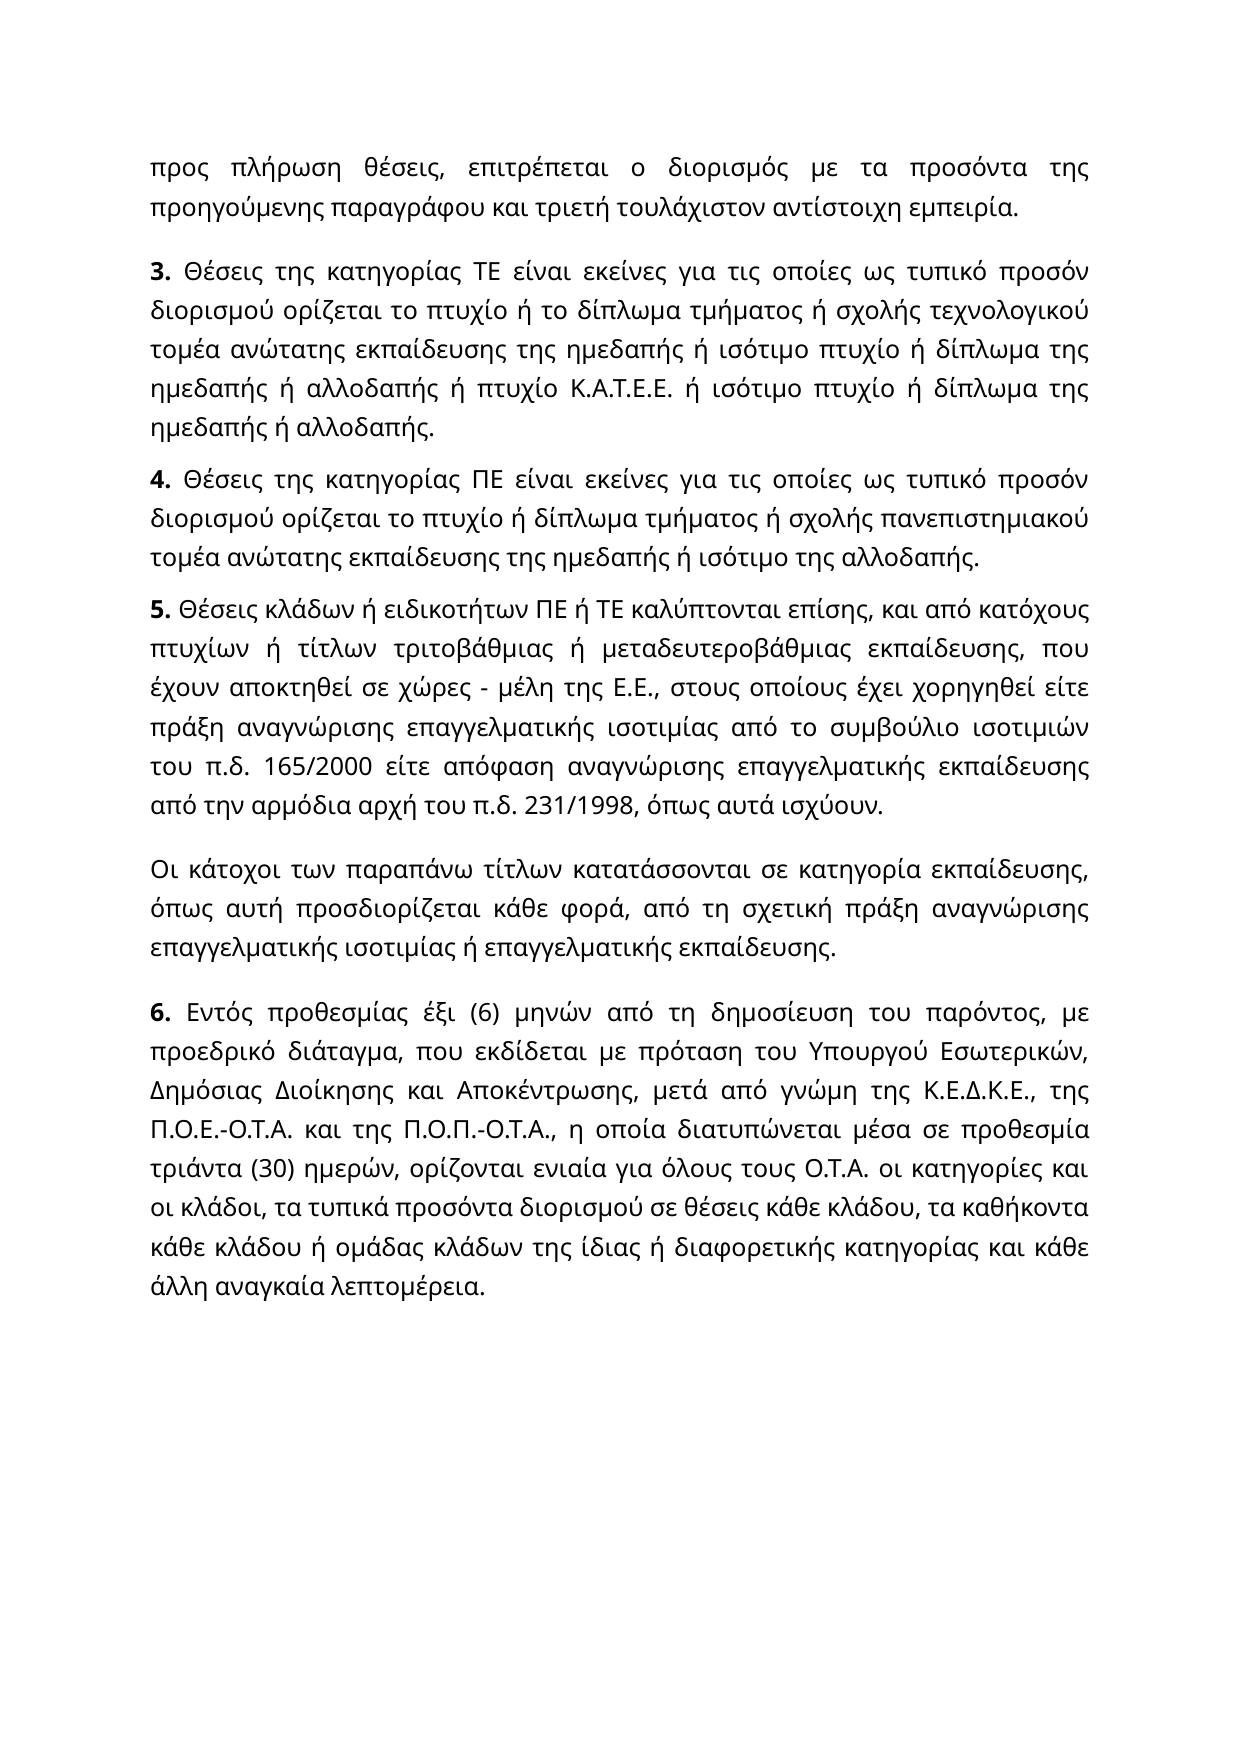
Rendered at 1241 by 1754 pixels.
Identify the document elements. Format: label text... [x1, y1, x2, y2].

text 6. Εντός προθεσμίας έξι (6) μηνών από τη δημοσίευση του παρόντος, με προεδρικό διάταγμα, που εκδίδεται με πρόταση του Υπουργού Εσωτερικών, Δημόσιας Διοίκησης και Αποκέντρωσης, μετά από γνώμη της Κ.Ε.Δ.Κ.Ε., της Π.Ο.Ε.-Ο.Τ.Α. και της Π.Ο.Π.-Ο.Τ.Α., η οποία διατυπώνεται μέσα σε προθεσμία τριάντα (30) ημερών, ορίζονται ενιαία για όλους τους Ο.Τ.Α. οι κατηγορίες και οι κλάδοι, τα τυπικά προσόντα διορισμού σε θέσεις κάθε κλάδου, τα καθήκοντα κάθε κλάδου ή ομάδας κλάδων της ίδιας ή διαφορετικής κατηγορίας και κάθε άλλη αναγκαία λεπτομέρεια. [150, 994, 1090, 1302]
text 5. Θέσεις κλάδων ή ειδικοτήτων ΠΕ ή ΤΕ καλύπτονται επίσης, και από κατόχους πτυχίων ή τίτλων τριτοβάθμιας ή μεταδευτεροβάθμιας εκπαίδευσης, που έχουν αποκτηθεί σε χώρες - μέλη της Ε.Ε., στους οποίους έχει χορηγηθεί είτε πράξη αναγνώρισης επαγγελματικής ισοτιμίας από το συμβούλιο ισοτιμιών του π.δ. 165/2000 είτε απόφαση αναγνώρισης επαγγελματικής εκπαίδευσης από την αρμόδια αρχή του π.δ. 231/1998, όπως αυτά ισχύουν. [150, 592, 1090, 822]
text 4. Θέσεις της κατηγορίας ΠΕ είναι εκείνες για τις οποίες ως τυπικό προσόν διορισμού ορίζεται το πτυχίο ή δίπλωμα τμήματος ή σχολής πανεπιστημιακού τομέα ανώτατης εκπαίδευσης της ημεδαπής ή ισότιμο της αλλοδαπής. [150, 462, 1090, 574]
text προς πλήρωση θέσεις, επιτρέπεται ο διορισμός με τα προσόντα της προηγούμενης παραγράφου και τριετή τουλάχιστον αντίστοιχη εμπειρία. [150, 150, 1090, 223]
text Οι κάτοχοι των παραπάνω τίτλων κατατάσσονται σε κατηγορία εκπαίδευσης, όπως αυτή προσδιορίζεται κάθε φορά, από τη σχετική πράξη αναγνώρισης επαγγελματικής ισοτιμίας ή επαγγελματικής εκπαίδευσης. [150, 852, 1090, 964]
text 3. Θέσεις της κατηγορίας ΤΕ είναι εκείνες για τις οποίες ως τυπικό προσόν διορισμού ορίζεται το πτυχίο ή το δίπλωμα τμήματος ή σχολής τεχνολογικού τομέα ανώτατης εκπαίδευσης της ημεδαπής ή ισότιμο πτυχίο ή δίπλωμα της ημεδαπής ή αλλοδαπής ή πτυχίο Κ.Α.Τ.Ε.Ε. ή ισότιμο πτυχίο ή δίπλωμα της ημεδαπής ή αλλοδαπής. [150, 253, 1090, 444]
